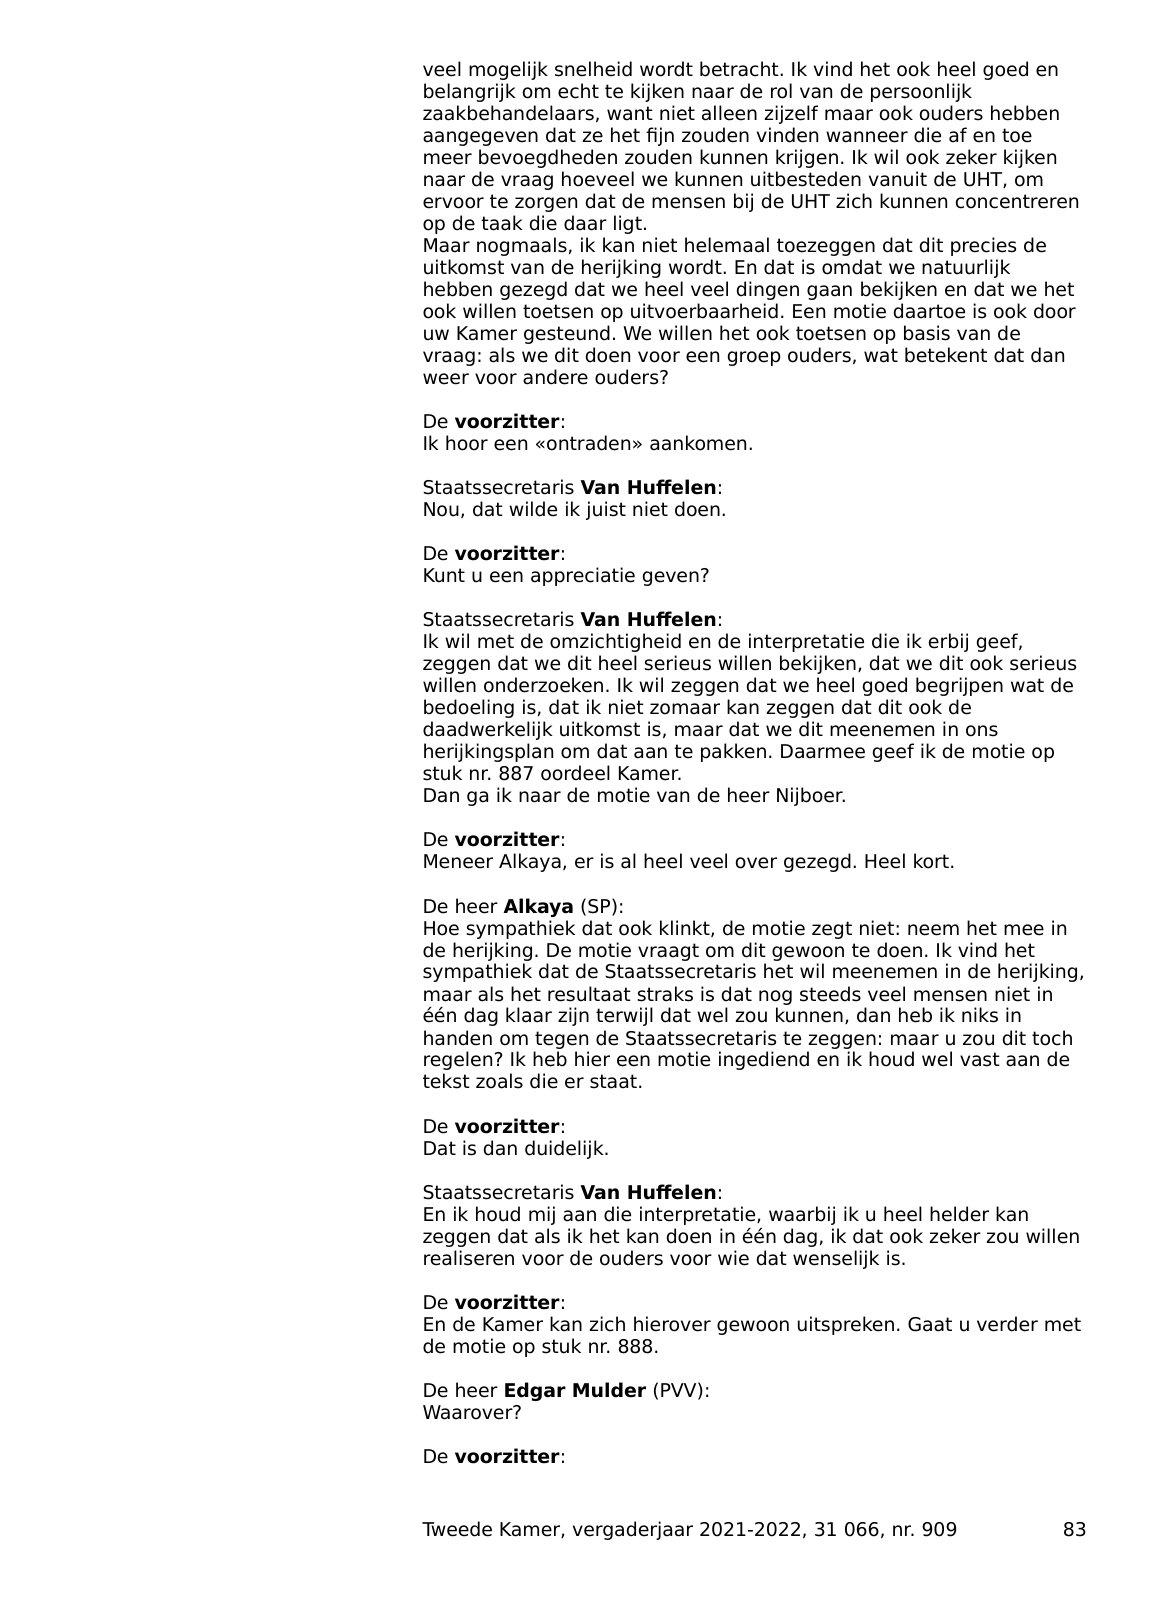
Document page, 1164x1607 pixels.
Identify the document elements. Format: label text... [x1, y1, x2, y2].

text De voorzitter: [422, 1446, 1087, 1468]
text En de Kamer kan zich hierover gewoon uitspreken. Gaat u verder met de motie op stuk nr. 888. [422, 1314, 1087, 1358]
text De voorzitter: [422, 829, 1087, 851]
text Waarover? [422, 1402, 1087, 1424]
text Ik wil met de omzichtigheid en de interpretatie die ik erbij geef, zeggen dat we dit heel serieus willen bekijken, dat we dit ook serieus willen onderzoeken. Ik wil zeggen dat we heel goed begrijpen wat de bedoeling is, dat ik niet zomaar kan zeggen dat dit ook de daadwerkelijk uitkomst is, maar dat we dit meenemen in ons herijkingsplan om dat aan te pakken. Daarmee geef ik de motie op stuk nr. 887 oordeel Kamer. [422, 631, 1087, 785]
text Ik hoor een «ontraden» aankomen. [422, 433, 1087, 455]
text De voorzitter: [422, 1292, 1087, 1314]
text Staatssecretaris Van Huffelen: [422, 1182, 1087, 1204]
text De voorzitter: [422, 1116, 1087, 1137]
text Dan ga ik naar de motie van de heer Nijboer. [422, 785, 1087, 807]
text Maar nogmaals, ik kan niet helemaal toezeggen dat dit precies de uitkomst van de herijking wordt. En dat is omdat we natuurlijk hebben gezegd dat we heel veel dingen gaan bekijken en dat we het ook willen toetsen op uitvoerbaarheid. Een motie daartoe is ook door uw Kamer gesteund. We willen het ook toetsen op basis van de vraag: als we dit doen voor een groep ouders, wat betekent dat dan weer voor andere ouders? [422, 235, 1087, 389]
text Dat is dan duidelijk. [422, 1137, 1087, 1159]
text En ik houd mij aan die interpretatie, waarbij ik u heel helder kan zeggen dat als ik het kan doen in één dag, ik dat ook zeker zou willen realiseren voor de ouders voor wie dat wenselijk is. [422, 1204, 1087, 1269]
text Meneer Alkaya, er is al heel veel over gezegd. Heel kort. [422, 851, 1087, 873]
text Nou, dat wilde ik juist niet doen. [422, 499, 1087, 521]
text De heer Edgar Mulder (PVV): [422, 1380, 1087, 1402]
text Staatssecretaris Van Huffelen: [422, 477, 1087, 499]
text De voorzitter: [422, 543, 1087, 565]
text De heer Alkaya (SP): [422, 896, 1087, 917]
text Kunt u een appreciatie geven? [422, 565, 1087, 587]
text Hoe sympathiek dat ook klinkt, de motie zegt niet: neem het mee in de herijking. De motie vraagt om dit gewoon te doen. Ik vind het sympathiek dat de Staatssecretaris het wil meenemen in de herijking, maar als het resultaat straks is dat nog steeds veel mensen niet in één dag klaar zijn terwijl dat wel zou kunnen, dan heb ik niks in handen om tegen de Staatssecretaris te zeggen: maar u zou dit toch regelen? Ik heb hier een motie ingediend en ik houd wel vast aan de tekst zoals die er staat. [422, 917, 1087, 1093]
text De voorzitter: [422, 411, 1087, 433]
text veel mogelijk snelheid wordt betracht. Ik vind het ook heel goed en belangrijk om echt te kijken naar de rol van de persoonlijk zaakbehandelaars, want niet alleen zijzelf maar ook ouders hebben aangegeven dat ze het fijn zouden vinden wanneer die af en toe meer bevoegdheden zouden kunnen krijgen. Ik wil ook zeker kijken naar de vraag hoeveel we kunnen uitbesteden vanuit de UHT, om ervoor te zorgen dat de mensen bij de UHT zich kunnen concentreren op de taak die daar ligt. [422, 59, 1087, 235]
text Staatssecretaris Van Huffelen: [422, 609, 1087, 631]
